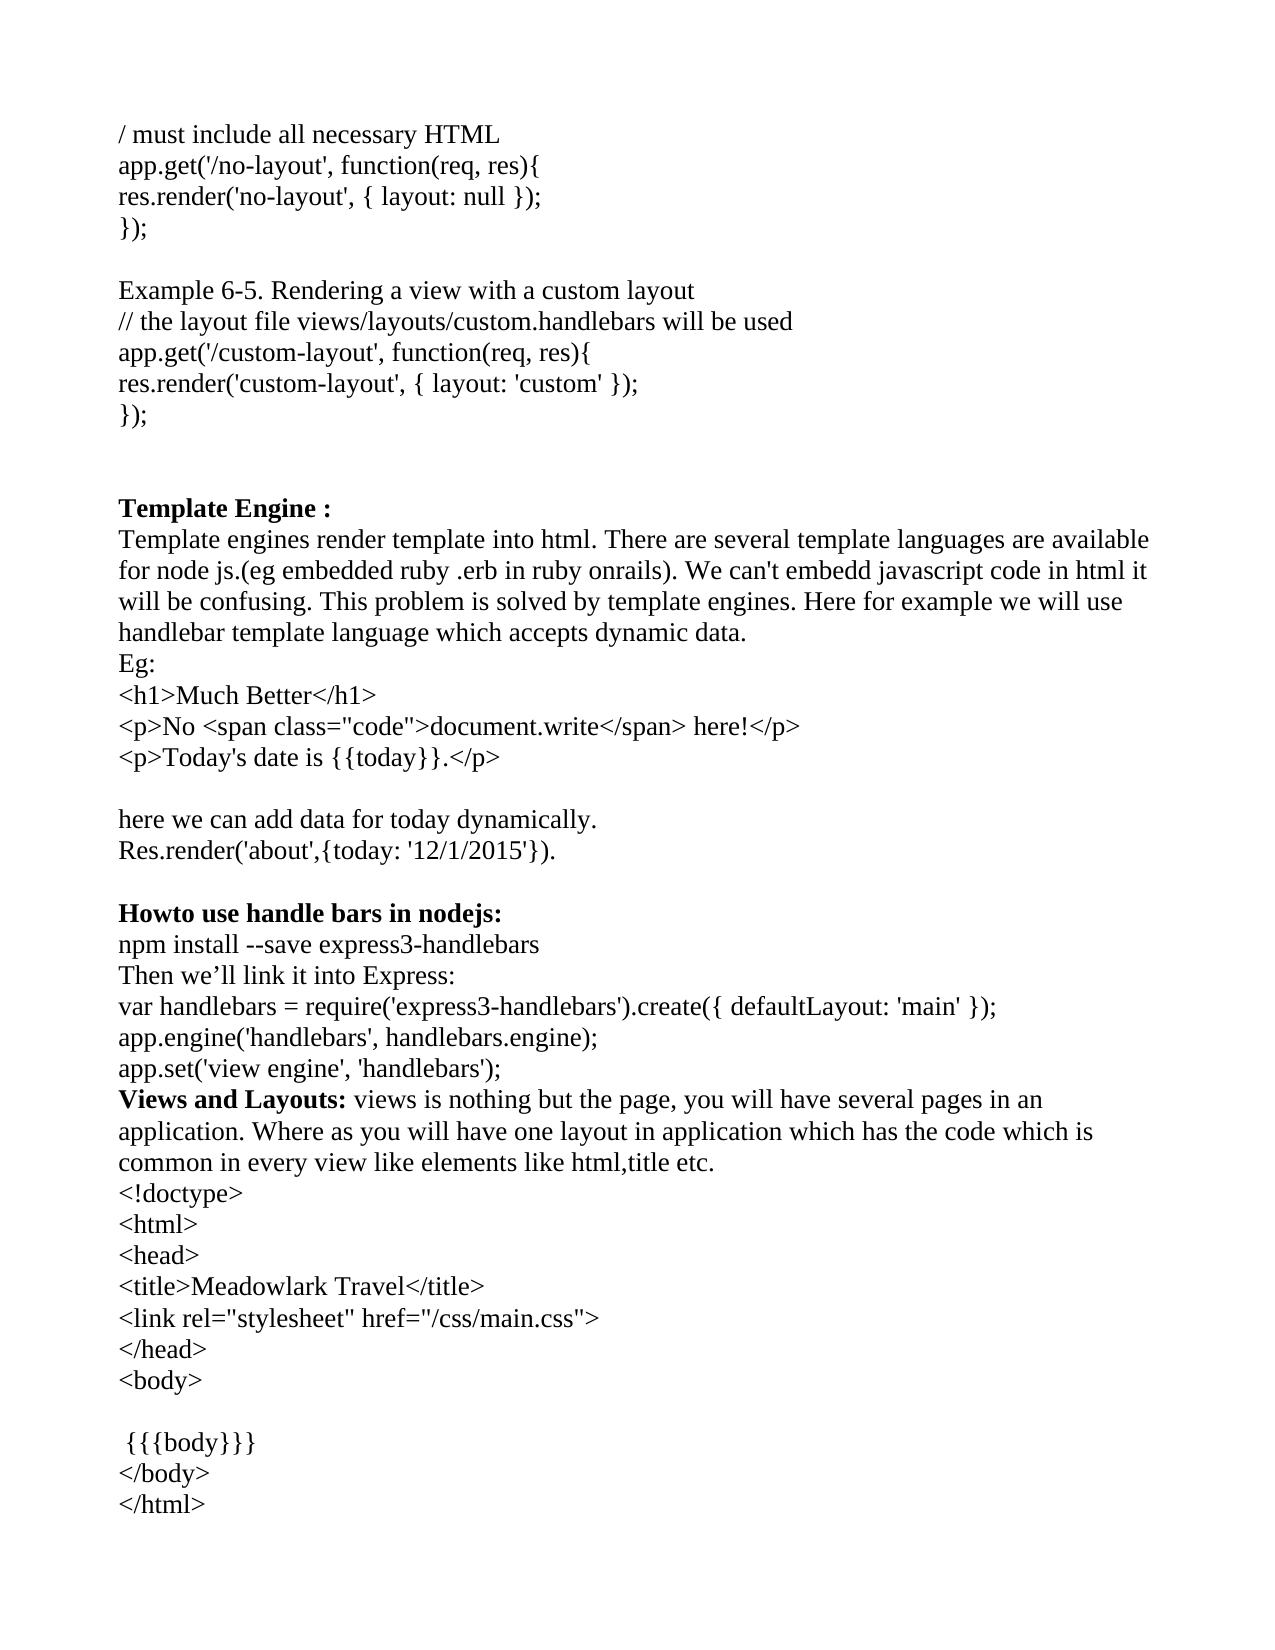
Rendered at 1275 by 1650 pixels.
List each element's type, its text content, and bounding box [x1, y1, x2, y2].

text <title>Meadowlark Travel</title> [118, 1271, 1157, 1302]
text <!doctype> [118, 1177, 1157, 1208]
text <link rel="stylesheet" href="/css/main.css"> [118, 1302, 1157, 1333]
text <html> [118, 1208, 1157, 1239]
text <head> [118, 1239, 1157, 1271]
text <p>No <span class="code">document.write</span> here!</p> [118, 710, 1157, 741]
text Eg: [118, 648, 1157, 679]
text Howto use handle bars in nodejs: [118, 897, 1157, 928]
text app.engine('handlebars', handlebars.engine); [118, 1021, 1157, 1052]
text }); [118, 398, 1157, 429]
text <h1>Much Better</h1> [118, 679, 1157, 710]
text <body> [118, 1364, 1157, 1395]
text Views and Layouts: views is nothing but the page, you will have several pages in an application. Where as you will have one layout in application which has the code which is common in every view like elements like html,title etc. [118, 1084, 1157, 1177]
text res.render('custom-layout', { layout: 'custom' }); [118, 367, 1157, 398]
text app.get('/custom-layout', function(req, res){ [118, 336, 1157, 367]
text here we can add data for today dynamically. [118, 803, 1157, 834]
text Example 6-5. Rendering a view with a custom layout [118, 274, 1157, 305]
text Template engines render template into html. There are several template languages are available for node js.(eg embedded ruby .erb in ruby onrails). We can't embedd javascript code in html it will be confusing. This problem is solved by template engines. Here for example we will use handlebar template language which accepts dynamic data. [118, 523, 1157, 648]
text Template Engine : [118, 492, 1157, 523]
text {{{body}}} [118, 1426, 1157, 1457]
text npm install --save express3-handlebars [118, 928, 1157, 959]
text </html> [118, 1488, 1157, 1520]
text var handlebars = require('express3-handlebars').create({ defaultLayout: 'main' }); [118, 990, 1157, 1021]
text res.render('no-layout', { layout: null }); [118, 180, 1157, 212]
text Then we’ll link it into Express: [118, 959, 1157, 990]
text Res.render('about',{today: '12/1/2015'}). [118, 834, 1157, 866]
text }); [118, 212, 1157, 243]
text / must include all necessary HTML [118, 118, 1157, 149]
text // the layout file views/layouts/custom.handlebars will be used [118, 305, 1157, 336]
text app.get('/no-layout', function(req, res){ [118, 149, 1157, 180]
text </body> [118, 1457, 1157, 1488]
text app.set('view engine', 'handlebars'); [118, 1052, 1157, 1084]
text <p>Today's date is {{today}}.</p> [118, 741, 1157, 772]
text </head> [118, 1333, 1157, 1364]
